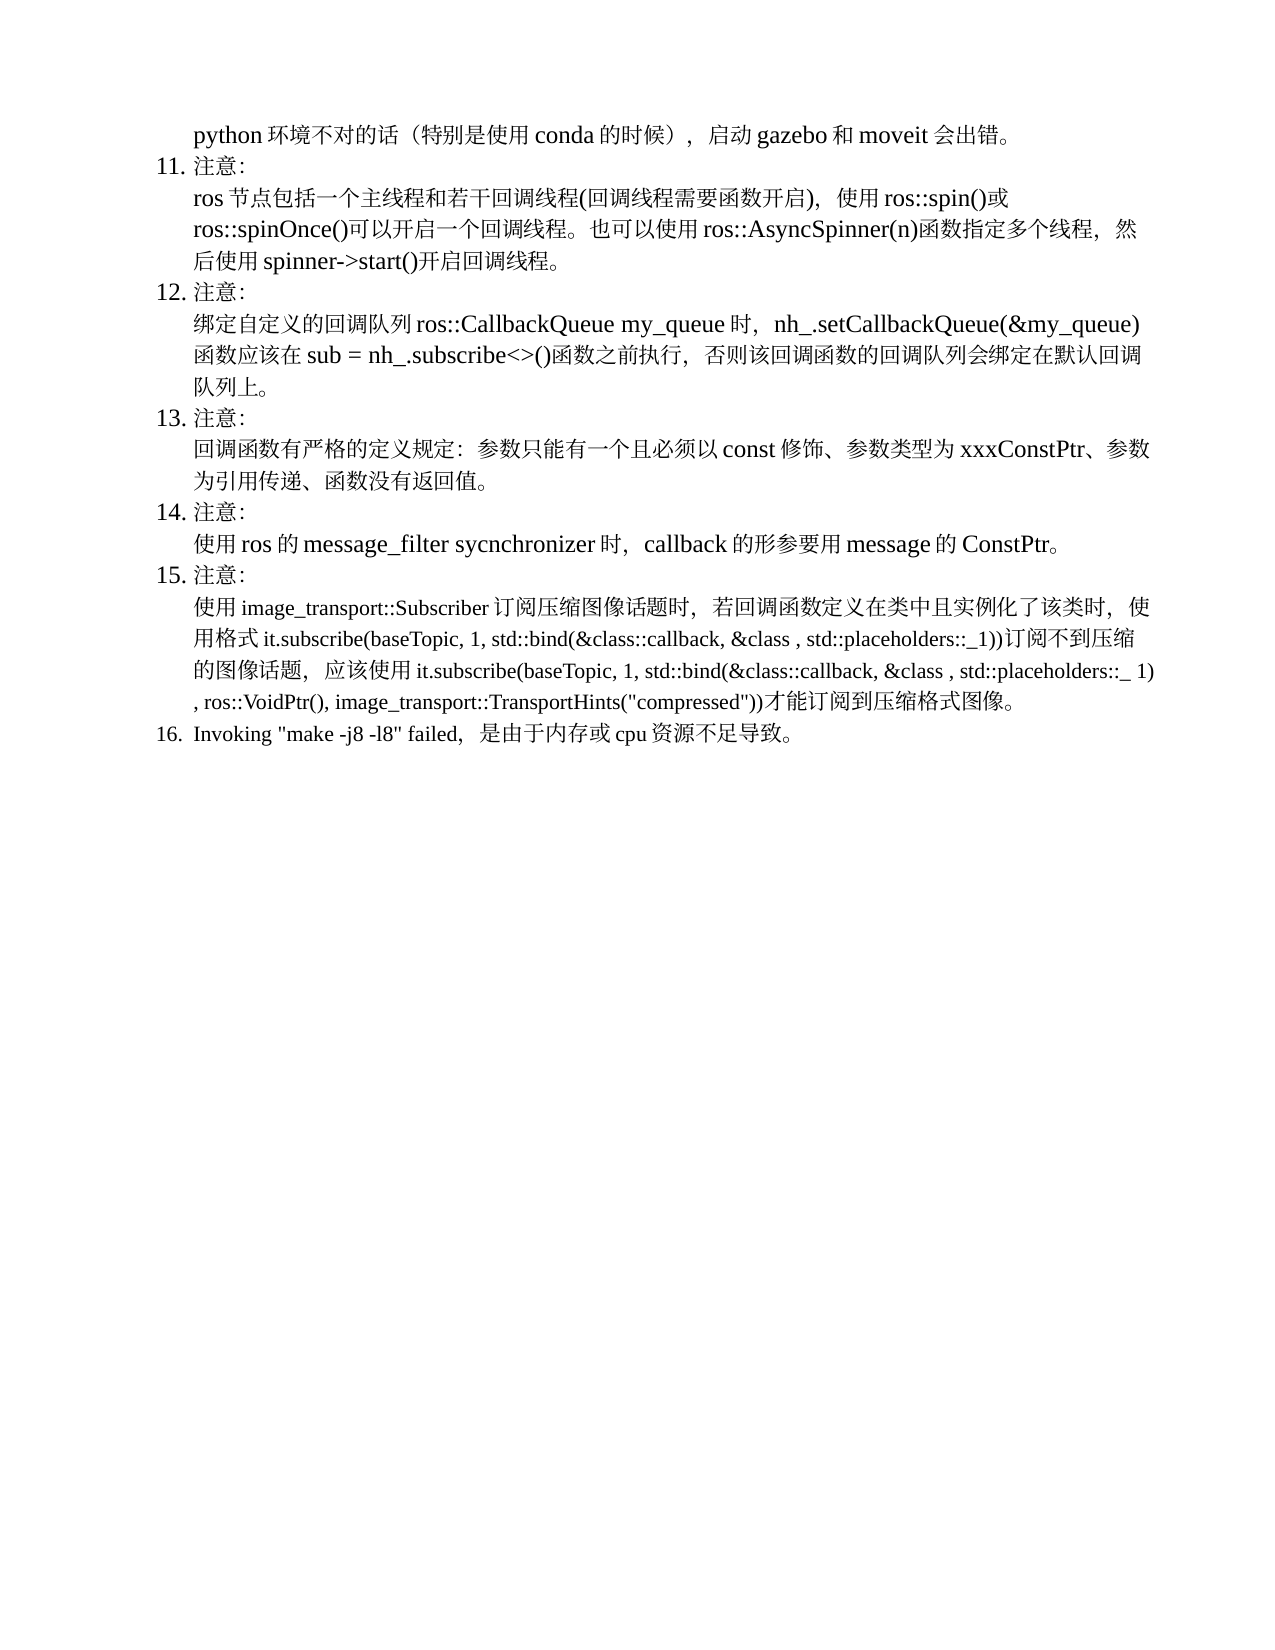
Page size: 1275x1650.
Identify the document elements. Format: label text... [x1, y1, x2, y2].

list 注意： [156, 496, 1157, 527]
list python环境不对的话（特别是使用conda的时候），启动gazebo和moveit会出错。 [156, 118, 1157, 149]
list 注意： [156, 275, 1157, 307]
list Invoking "make -j8 -l8" failed，是由于内存或cpu资源不足导致。 [156, 716, 1157, 747]
list 绑定自定义的回调队列ros::CallbackQueue my_queue时，nh_.setCallbackQueue(&my_queue)函数应该在sub = nh_.subscribe<>()函数之前执行，否则该回调函数的回调队列会绑定在默认回调队列上。 [156, 307, 1157, 401]
list 注意： [156, 558, 1157, 590]
list 回调函数有严格的定义规定：参数只能有一个且必须以const修饰、参数类型为xxxConstPtr、参数为引用传递、函数没有返回值。 [156, 433, 1157, 496]
list 使用ros的message_filter sycnchronizer时，callback的形参要用message的ConstPtr。 [156, 527, 1157, 558]
list 注意： [156, 149, 1157, 181]
list 注意： [156, 401, 1157, 433]
list 使用image_transport::Subscriber订阅压缩图像话题时，若回调函数定义在类中且实例化了该类时，使用格式it.subscribe(baseTopic, 1, std::bind(&class::callback, &class , std::placeholders::_1))订阅不到压缩的图像话题，应该使用it.subscribe(baseTopic, 1, std::bind(&class::callback, &class , std::placeholders::_ 1) , ros::VoidPtr(), image_transport::TransportHints("compressed"))才能订阅到压缩格式图像。 [156, 590, 1157, 716]
list ros节点包括一个主线程和若干回调线程(回调线程需要函数开启)，使用ros::spin()或ros::spinOnce()可以开启一个回调线程。也可以使用ros::AsyncSpinner(n)函数指定多个线程，然后使用spinner->start()开启回调线程。 [156, 181, 1157, 275]
